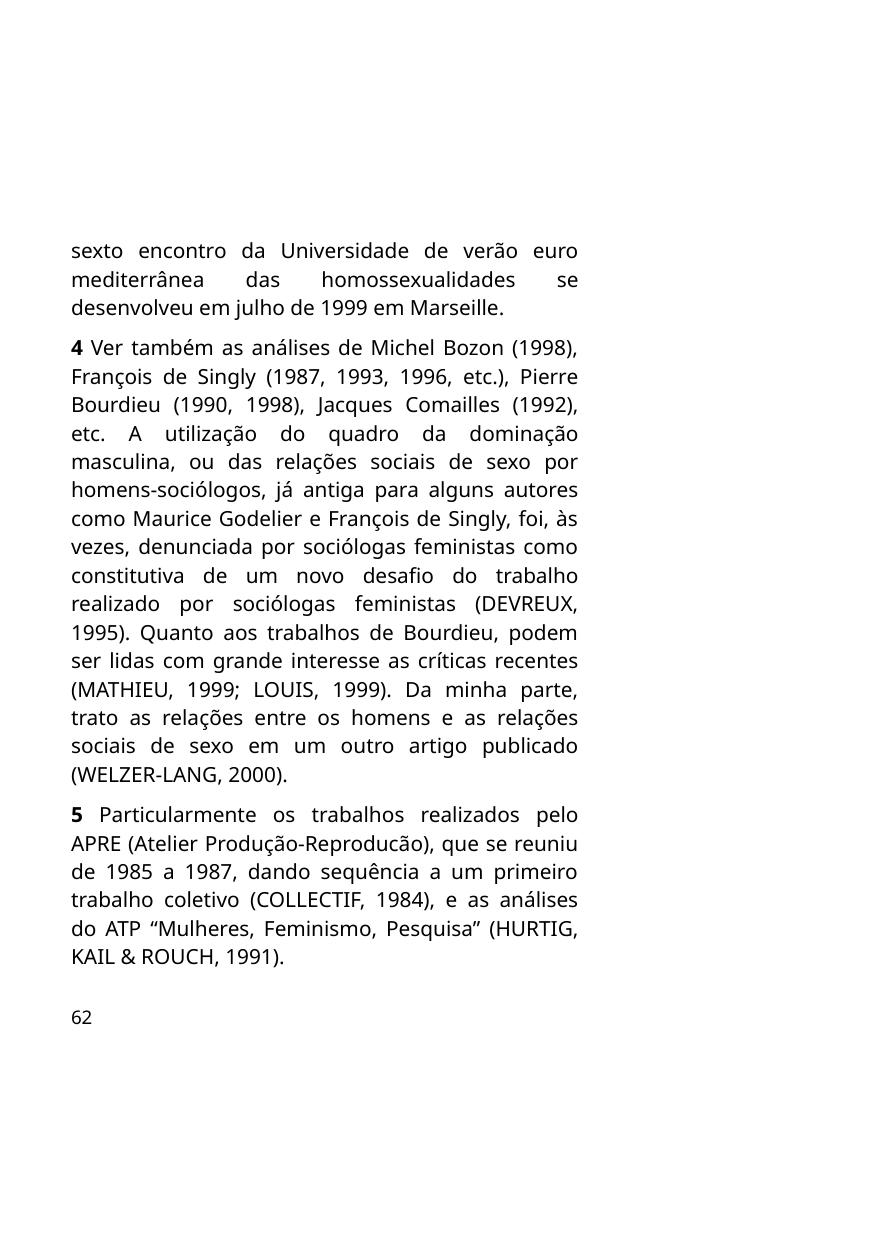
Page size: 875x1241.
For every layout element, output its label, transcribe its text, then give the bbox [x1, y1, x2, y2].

text 4 Ver também as análises de Michel Bozon (1998), François de Singly (1987, 1993, 1996, etc.), Pierre Bourdieu (1990, 1998), Jacques Comailles (1992), etc. A utilização do quadro da dominação masculina, ou das relações sociais de sexo por homens-sociólogos, já antiga para alguns autores como Maurice Godelier e François de Singly, foi, às vezes, denunciada por sociólogas feministas como constitutiva de um novo desafio do trabalho realizado por sociólogas feministas (DEVREUX, 1995). Quanto aos trabalhos de Bourdieu, podem ser lidas com grande interesse as críticas recentes (MATHIEU, 1999; LOUIS, 1999). Da minha parte, trato as relações entre os homens e as relações sociais de sexo em um outro artigo publicado (WELZER-LANG, 2000). [71, 333, 579, 788]
text 5 Particularmente os trabalhos realizados pelo APRE (Atelier Produção-Reproducão), que se reuniu de 1985 a 1987, dando sequência a um primeiro trabalho coletivo (COLLECTIF, 1984), e as análises do ATP “Mulheres, Feminismo, Pesquisa” (HURTIG, KAIL & ROUCH, 1991). [71, 800, 579, 971]
text sexto encontro da Universidade de verão euro mediterrânea das homossexualidades se desenvolveu em julho de 1999 em Marseille. [71, 236, 579, 322]
